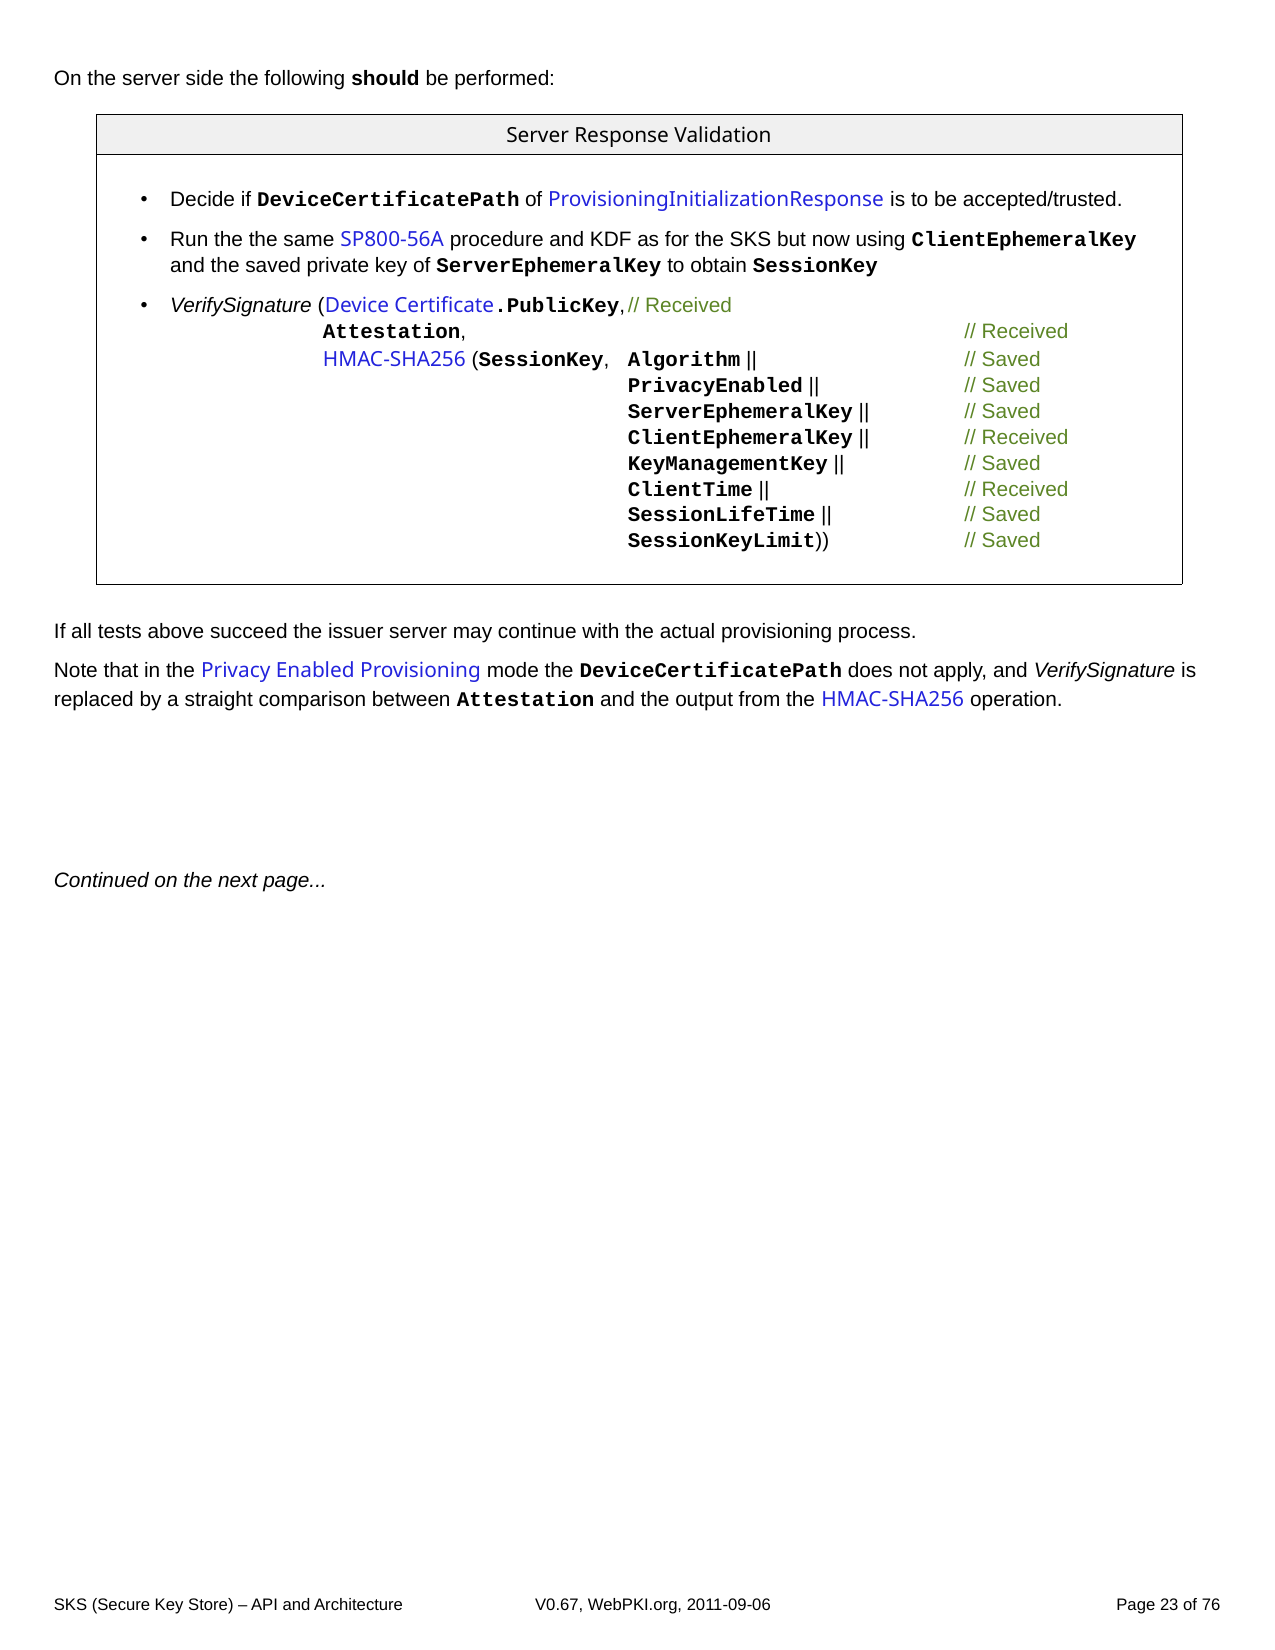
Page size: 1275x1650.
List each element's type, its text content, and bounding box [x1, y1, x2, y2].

table_cell Decide if DeviceCertificatePath of ProvisioningInitializationResponse is to be accepted/trusted. Run the the same SP800-56A procedure and KDF as for the SKS but now using ClientEphemeralKey and the saved private key of ServerEphemeralKey to obtain SessionKey VerifySignature (Device Certificate.PublicKey, // Received Attestation, // Received HMAC-SHA256 (SessionKey, Algorithm || // Saved PrivacyEnabled || // Saved ServerEphemeralKey || // Saved ClientEphemeralKey || // Received KeyManagementKey || // Saved ClientTime || // Received SessionLifeTime || // Saved SessionKeyLimit)) // Saved [97, 155, 1182, 583]
text On the server side the following should be performed: [54, 66, 1221, 90]
text If all tests above succeed the issuer server may continue with the actual provisioning process. [54, 619, 1221, 643]
text Continued on the next page... [54, 868, 1221, 892]
text Note that in the Privacy Enabled Provisioning mode the DeviceCertificatePath does not apply, and VerifySignature is replaced by a straight comparison between Attestation and the output from the HMAC-SHA256 operation. [54, 655, 1221, 712]
table_header Server Response Validation [97, 115, 1182, 154]
